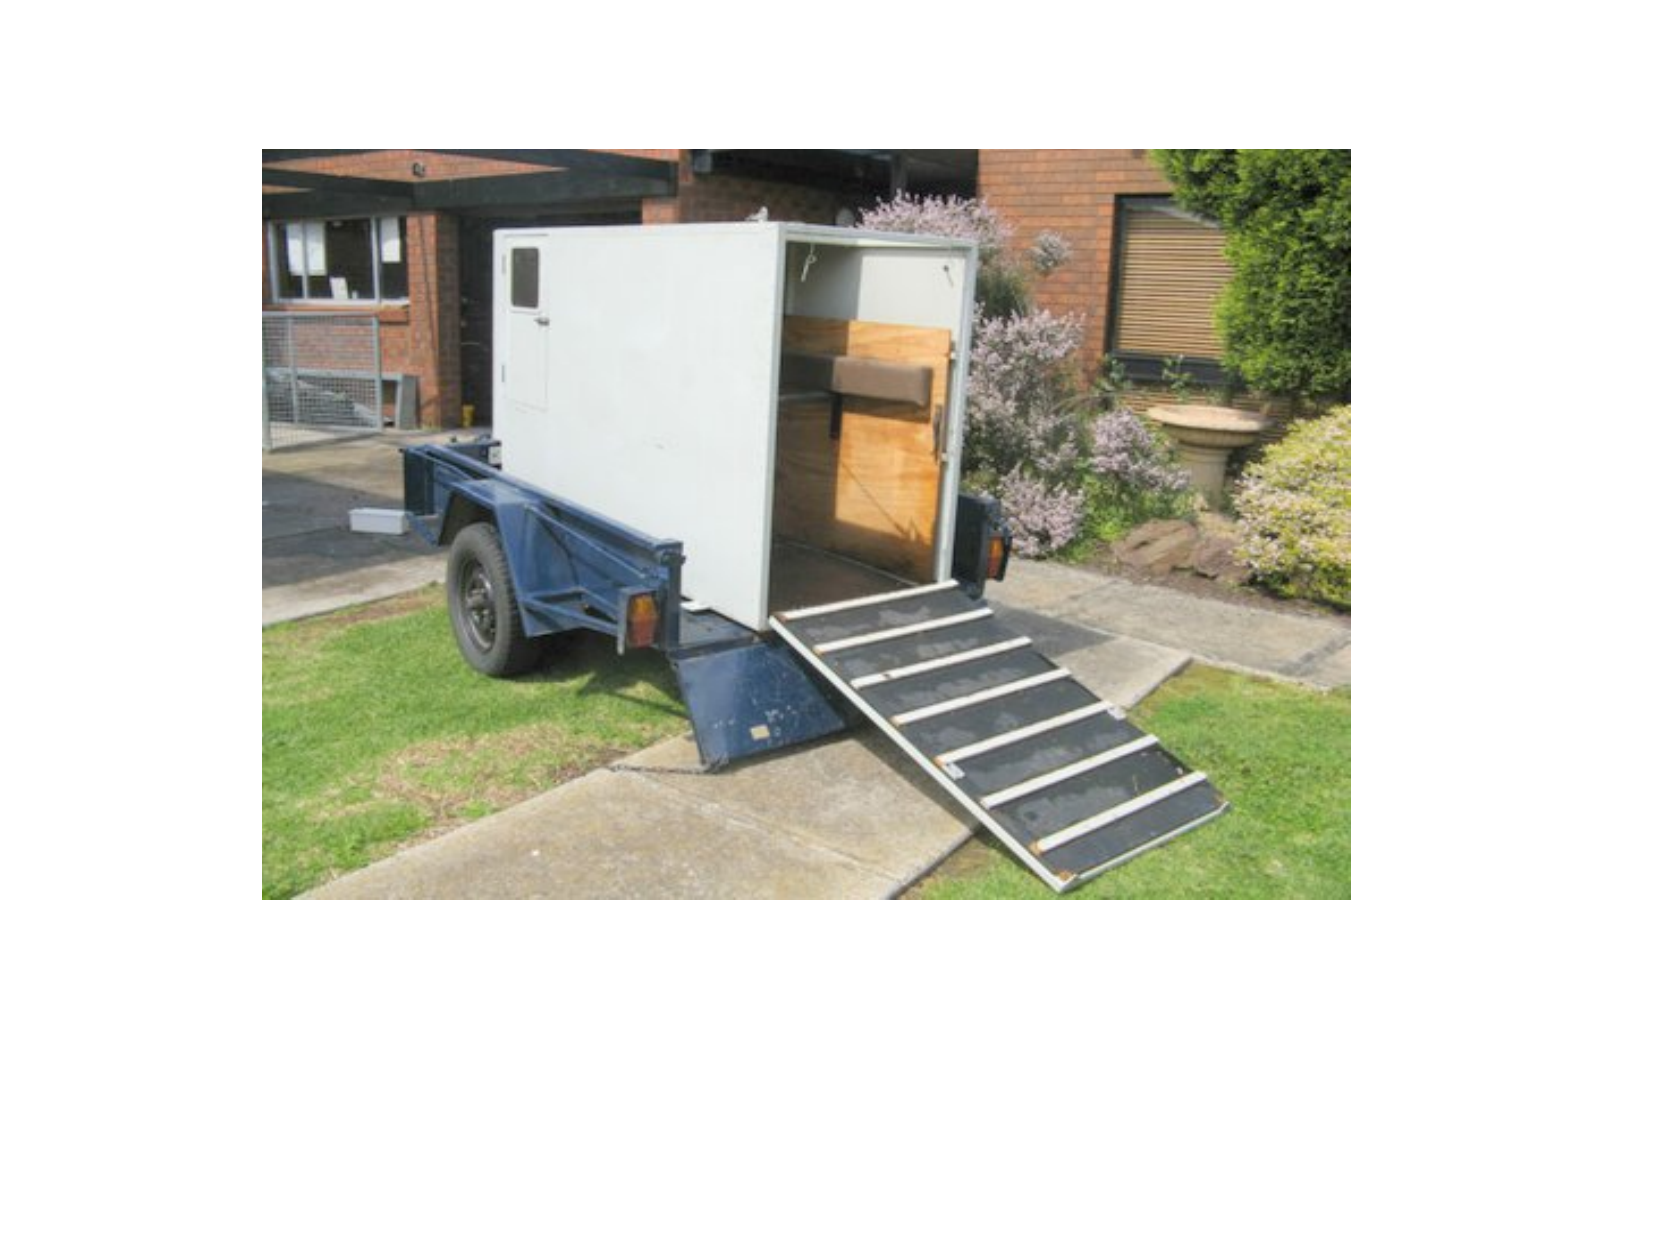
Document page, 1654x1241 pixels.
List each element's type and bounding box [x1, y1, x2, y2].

picture [262, 150, 1351, 901]
